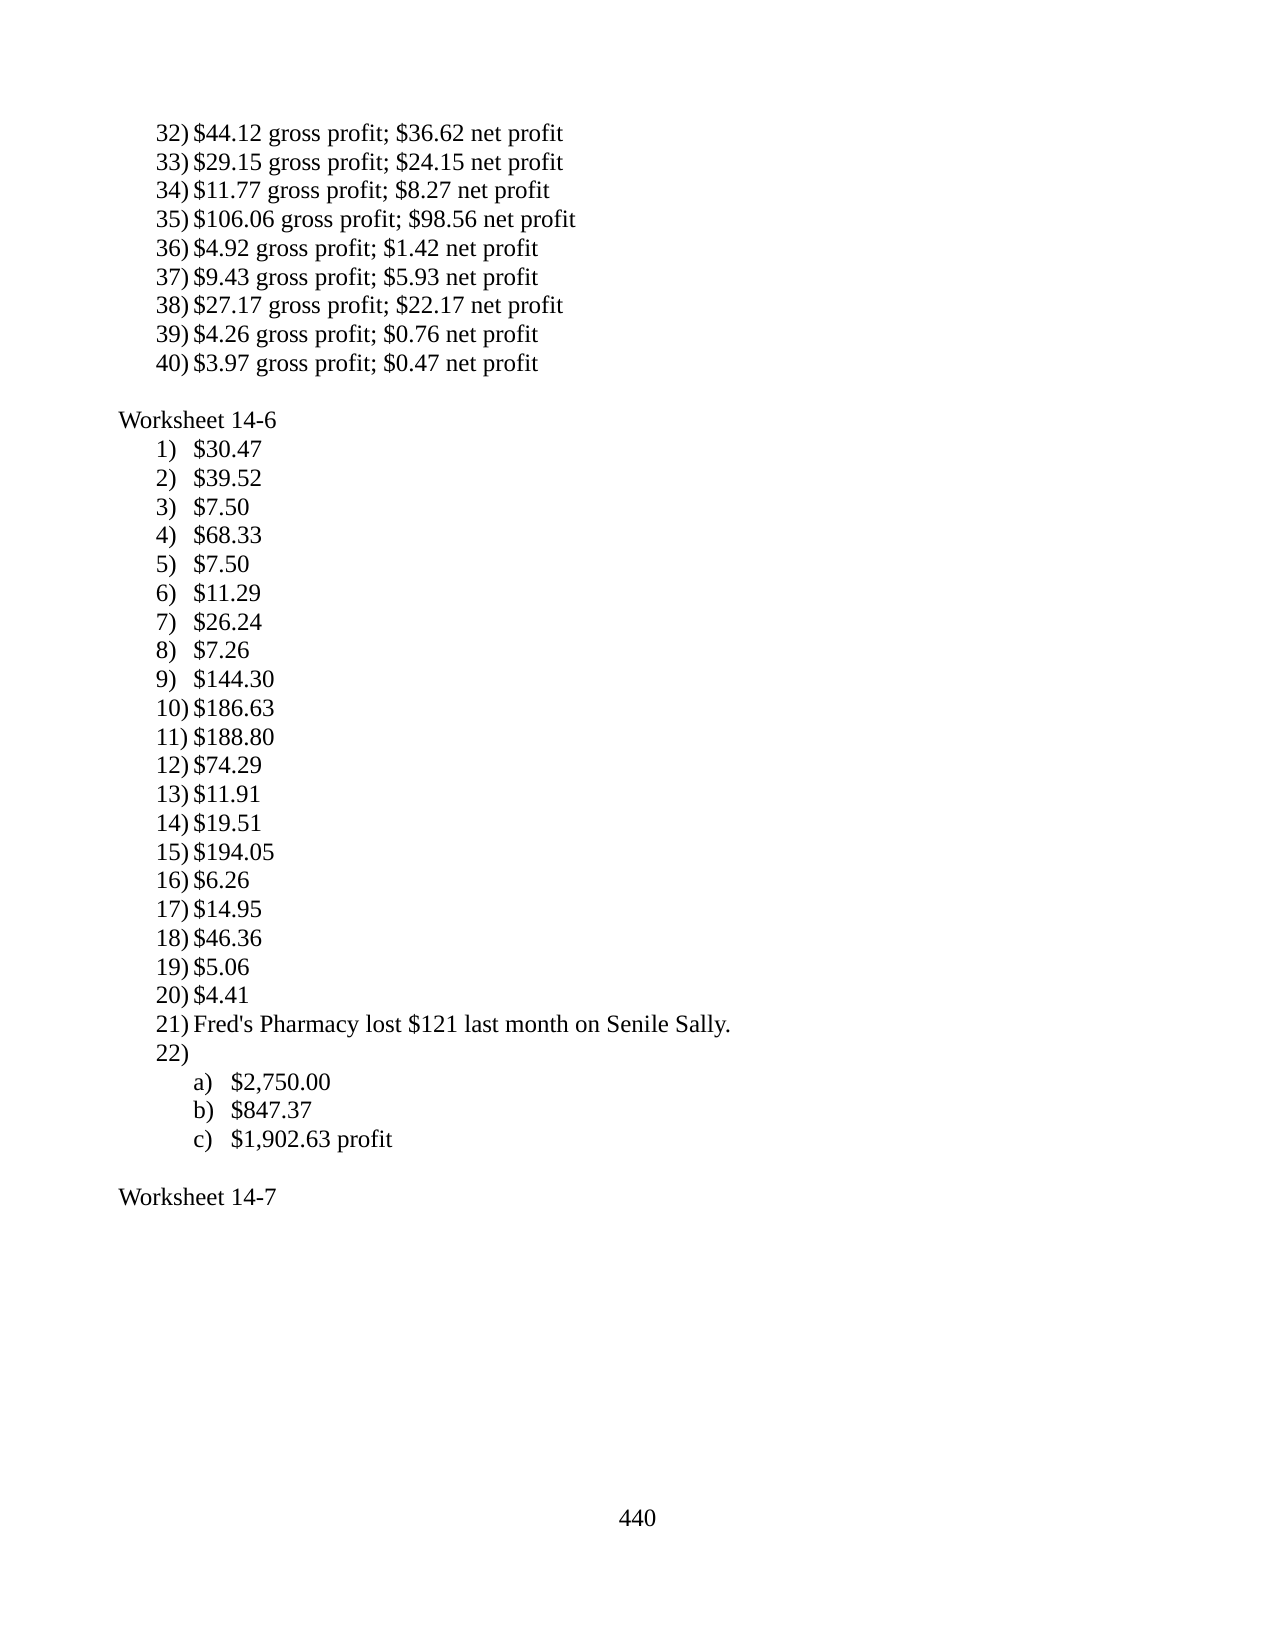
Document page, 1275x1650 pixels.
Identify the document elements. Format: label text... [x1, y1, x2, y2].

list $7.50 [156, 492, 1157, 521]
list $6.26 [156, 866, 1157, 894]
list $106.06 gross profit; $98.56 net profit [156, 204, 1157, 233]
list $186.63 [156, 693, 1157, 722]
list $30.47 [156, 434, 1157, 463]
list $188.80 [156, 722, 1157, 751]
list $11.91 [156, 779, 1157, 808]
list $14.95 [156, 894, 1157, 923]
text Worksheet 14-7 [118, 1182, 1157, 1211]
list $44.12 gross profit; $36.62 net profit [156, 118, 1157, 147]
list $194.05 [156, 837, 1157, 866]
list $7.26 [156, 636, 1157, 664]
list $7.50 [156, 549, 1157, 578]
list $68.33 [156, 521, 1157, 549]
list $9.43 gross profit; $5.93 net profit [156, 262, 1157, 291]
list $3.97 gross profit; $0.47 net profit [156, 348, 1157, 377]
list $847.37 [193, 1096, 1157, 1124]
list $4.92 gross profit; $1.42 net profit [156, 233, 1157, 262]
list $74.29 [156, 751, 1157, 779]
list $4.26 gross profit; $0.76 net profit [156, 319, 1157, 348]
list Fred's Pharmacy lost $121 last month on Senile Sally. [156, 1009, 1157, 1038]
list $4.41 [156, 981, 1157, 1009]
list $27.17 gross profit; $22.17 net profit [156, 291, 1157, 319]
list $26.24 [156, 607, 1157, 636]
list $29.15 gross profit; $24.15 net profit [156, 147, 1157, 176]
list $46.36 [156, 923, 1157, 952]
list $5.06 [156, 952, 1157, 981]
list $2,750.00 [193, 1067, 1157, 1096]
list $1,902.63 profit [193, 1124, 1157, 1153]
text Worksheet 14-6 [118, 406, 1157, 434]
list $144.30 [156, 664, 1157, 693]
list $19.51 [156, 808, 1157, 837]
list $11.29 [156, 578, 1157, 607]
list $39.52 [156, 463, 1157, 492]
list $11.77 gross profit; $8.27 net profit [156, 176, 1157, 204]
